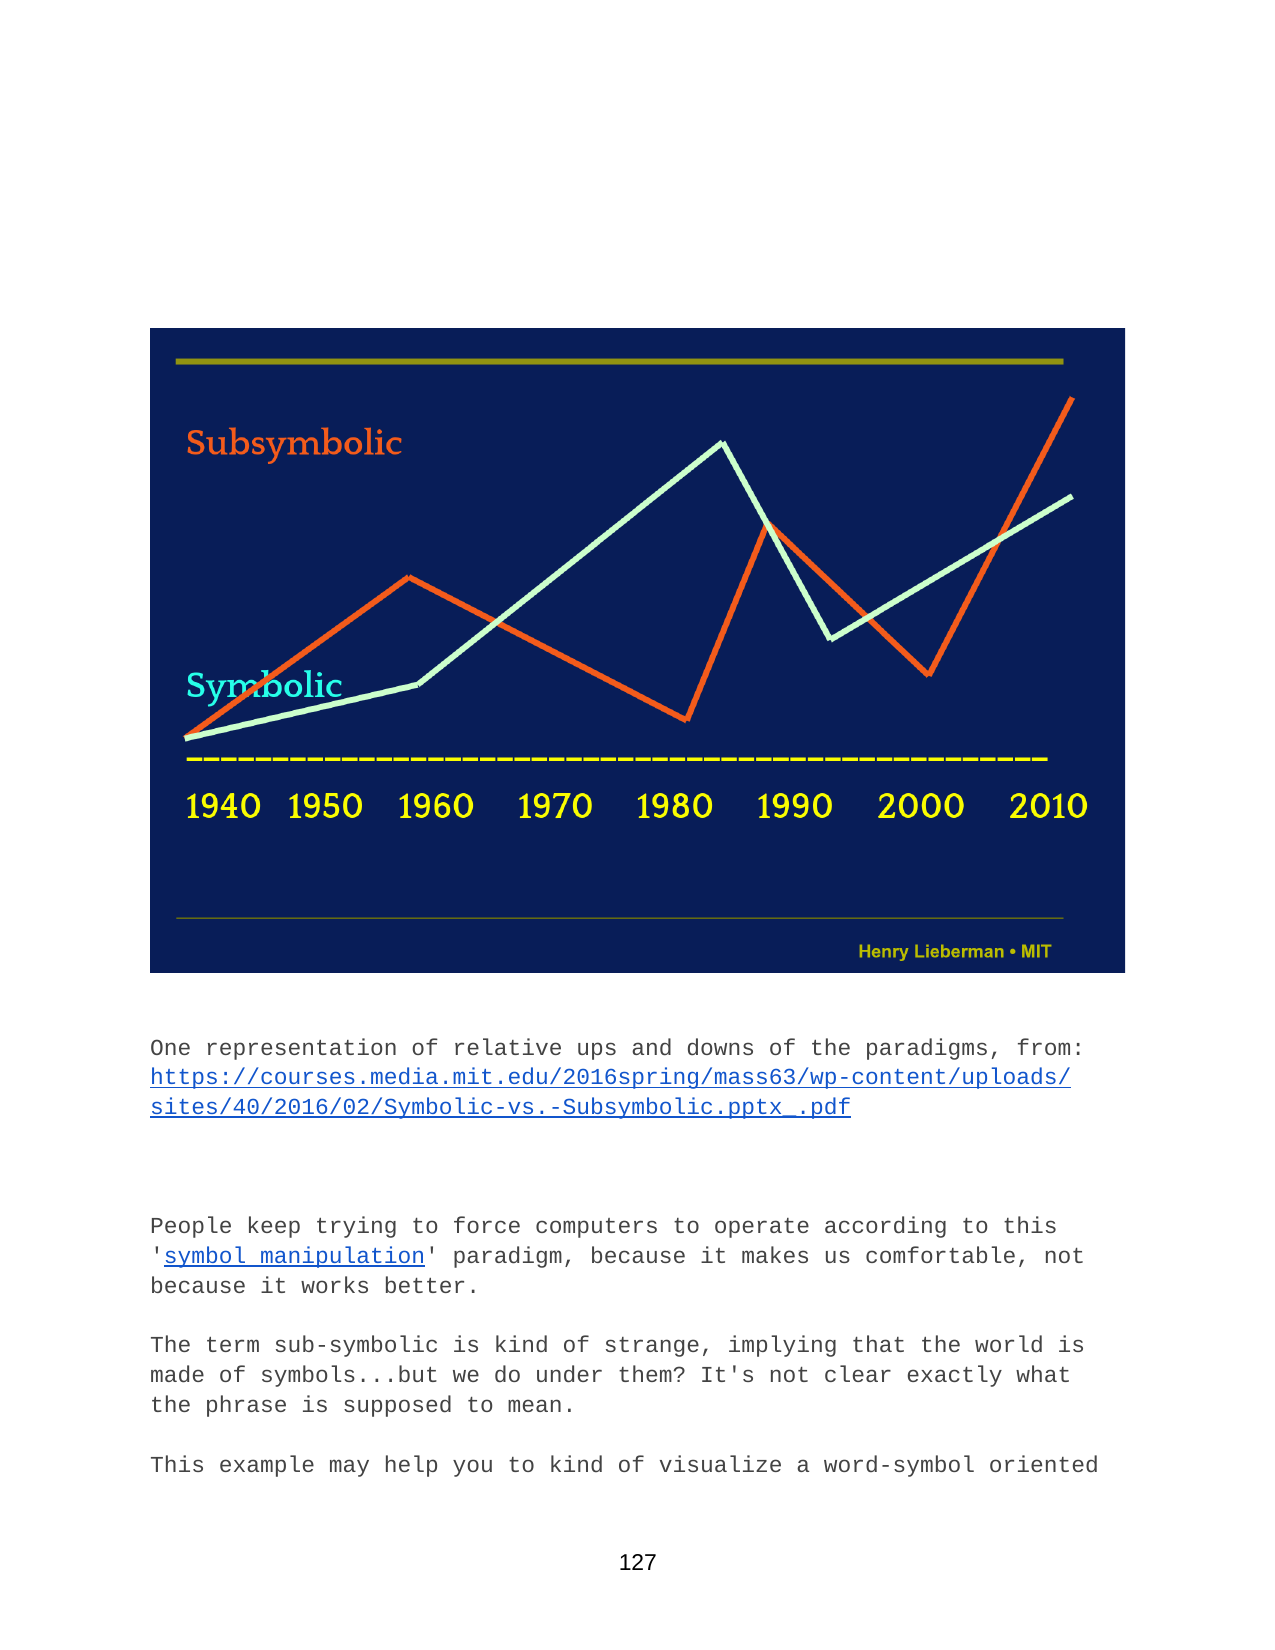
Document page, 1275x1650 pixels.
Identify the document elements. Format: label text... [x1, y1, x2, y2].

text One representation of relative ups and downs of the paradigms, from: https://courses.media.mit.edu/2016spring/mass63/wp-content/uploads/sites/40/2016/02/Symbolic-vs.-Subsymbolic.pptx_.pdf [150, 1036, 1125, 1121]
text This example may help you to kind of visualize a word-symbol oriented [150, 1453, 1125, 1479]
text People keep trying to force computers to operate according to this 'symbol manipulation' paradigm, because it makes us comfortable, not because it works better. [150, 1215, 1125, 1300]
picture [150, 328, 1125, 973]
text The term sub-symbolic is kind of strange, implying that the world is made of symbols...but we do under them? It's not clear exactly what the phrase is supposed to mean. [150, 1334, 1125, 1419]
